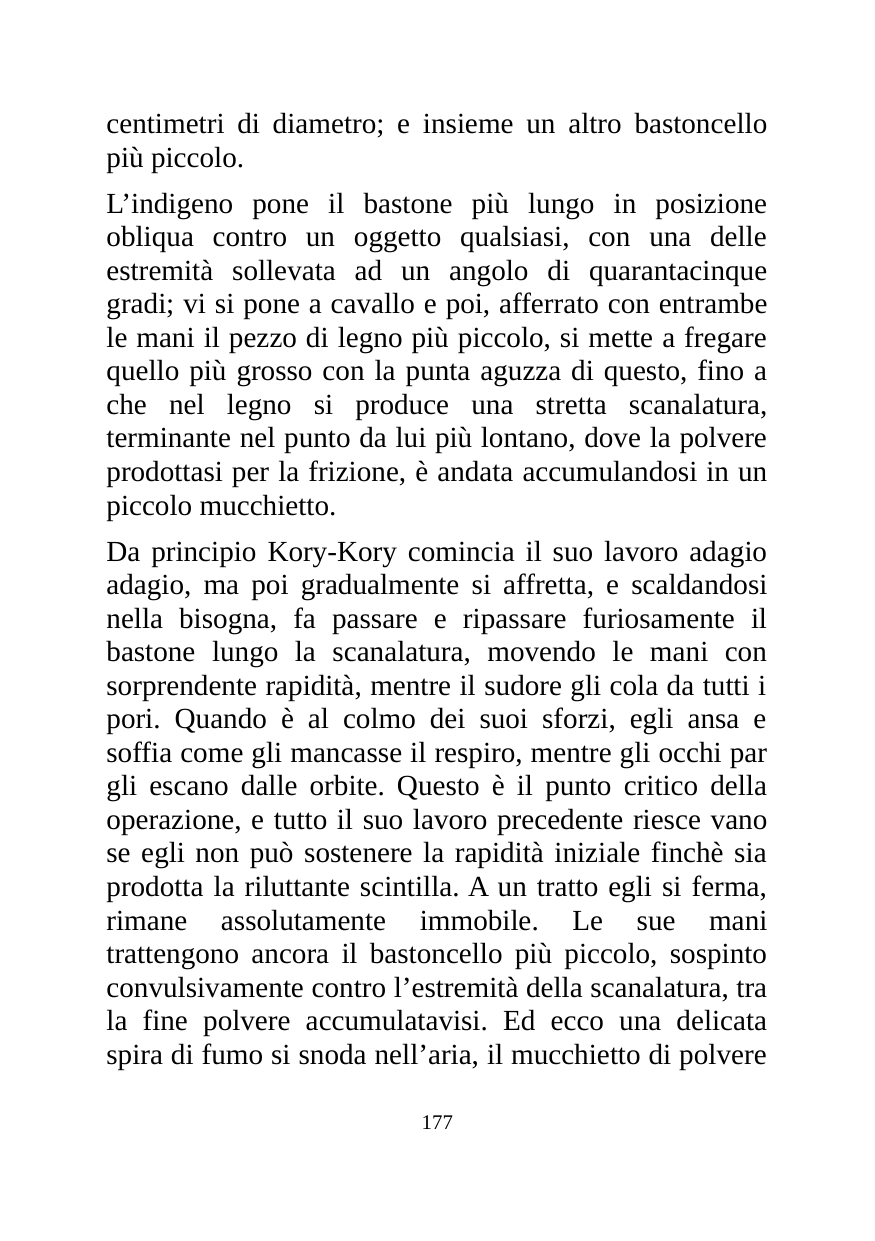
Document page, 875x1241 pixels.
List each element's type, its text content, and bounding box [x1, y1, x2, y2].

text Da principio Kory-Kory comincia il suo lavoro adagio adagio, ma poi gradualmente si affretta, e scaldandosi nella bisogna, fa passare e ripassare furiosamente il bastone lungo la scanalatura, movendo le mani con sorprendente rapidità, mentre il sudore gli cola da tutti i pori. Quando è al colmo dei suoi sforzi, egli ansa e soffia come gli mancasse il respiro, mentre gli occhi par gli escano dalle orbite. Questo è il punto critico della operazione, e tutto il suo lavoro precedente riesce vano se egli non può sostenere la rapidità iniziale finchè sia prodotta la riluttante scintilla. A un tratto egli si ferma, rimane assolutamente immobile. Le sue mani trattengono ancora il bastoncello più piccolo, sospinto convulsivamente contro l’estremità della scanalatura, tra la fine polvere accumulatavisi. Ed ecco una delicata spira di fumo si snoda nell’aria, il mucchietto di polvere [106, 534, 768, 1070]
text L’indigeno pone il bastone più lungo in posizione obliqua contro un oggetto qualsiasi, con una delle estremità sollevata ad un angolo di quarantacinque gradi; vi si pone a cavallo e poi, afferrato con entrambe le mani il pezzo di legno più piccolo, si mette a fregare quello più grosso con la punta aguzza di questo, fino a che nel legno si produce una stretta scanalatura, terminante nel punto da lui più lontano, dove la polvere prodottasi per la frizione, è andata accumulandosi in un piccolo mucchietto. [106, 186, 768, 521]
text centimetri di diametro; e insieme un altro bastoncello più piccolo. [106, 106, 768, 173]
